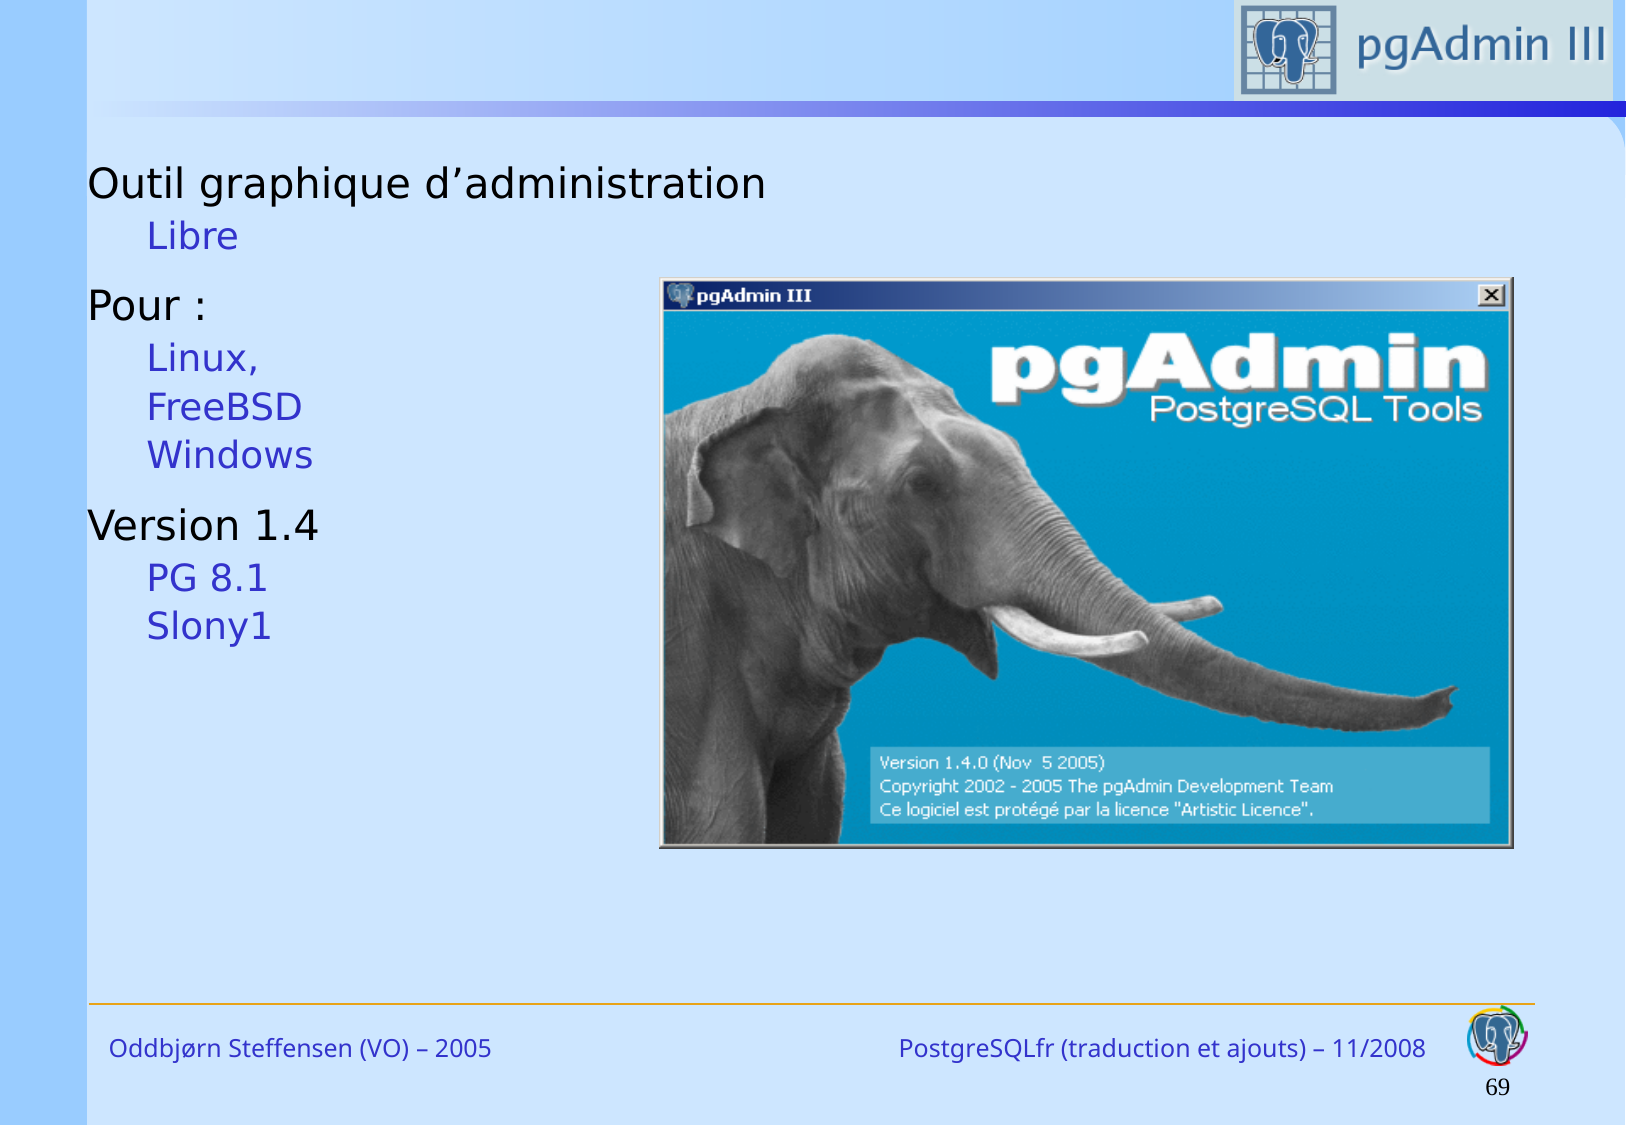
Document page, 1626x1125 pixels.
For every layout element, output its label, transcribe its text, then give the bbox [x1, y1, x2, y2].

title pgAdmin III [172, 0, 1567, 134]
picture [1467, 1005, 1528, 1066]
picture [1234, 0, 1613, 101]
picture [659, 277, 1514, 849]
list Outil graphique d’administration Libre Pour : Linux, FreeBSD Windows Version 1.4 PG 8.1 Slony1 [86, 159, 948, 965]
